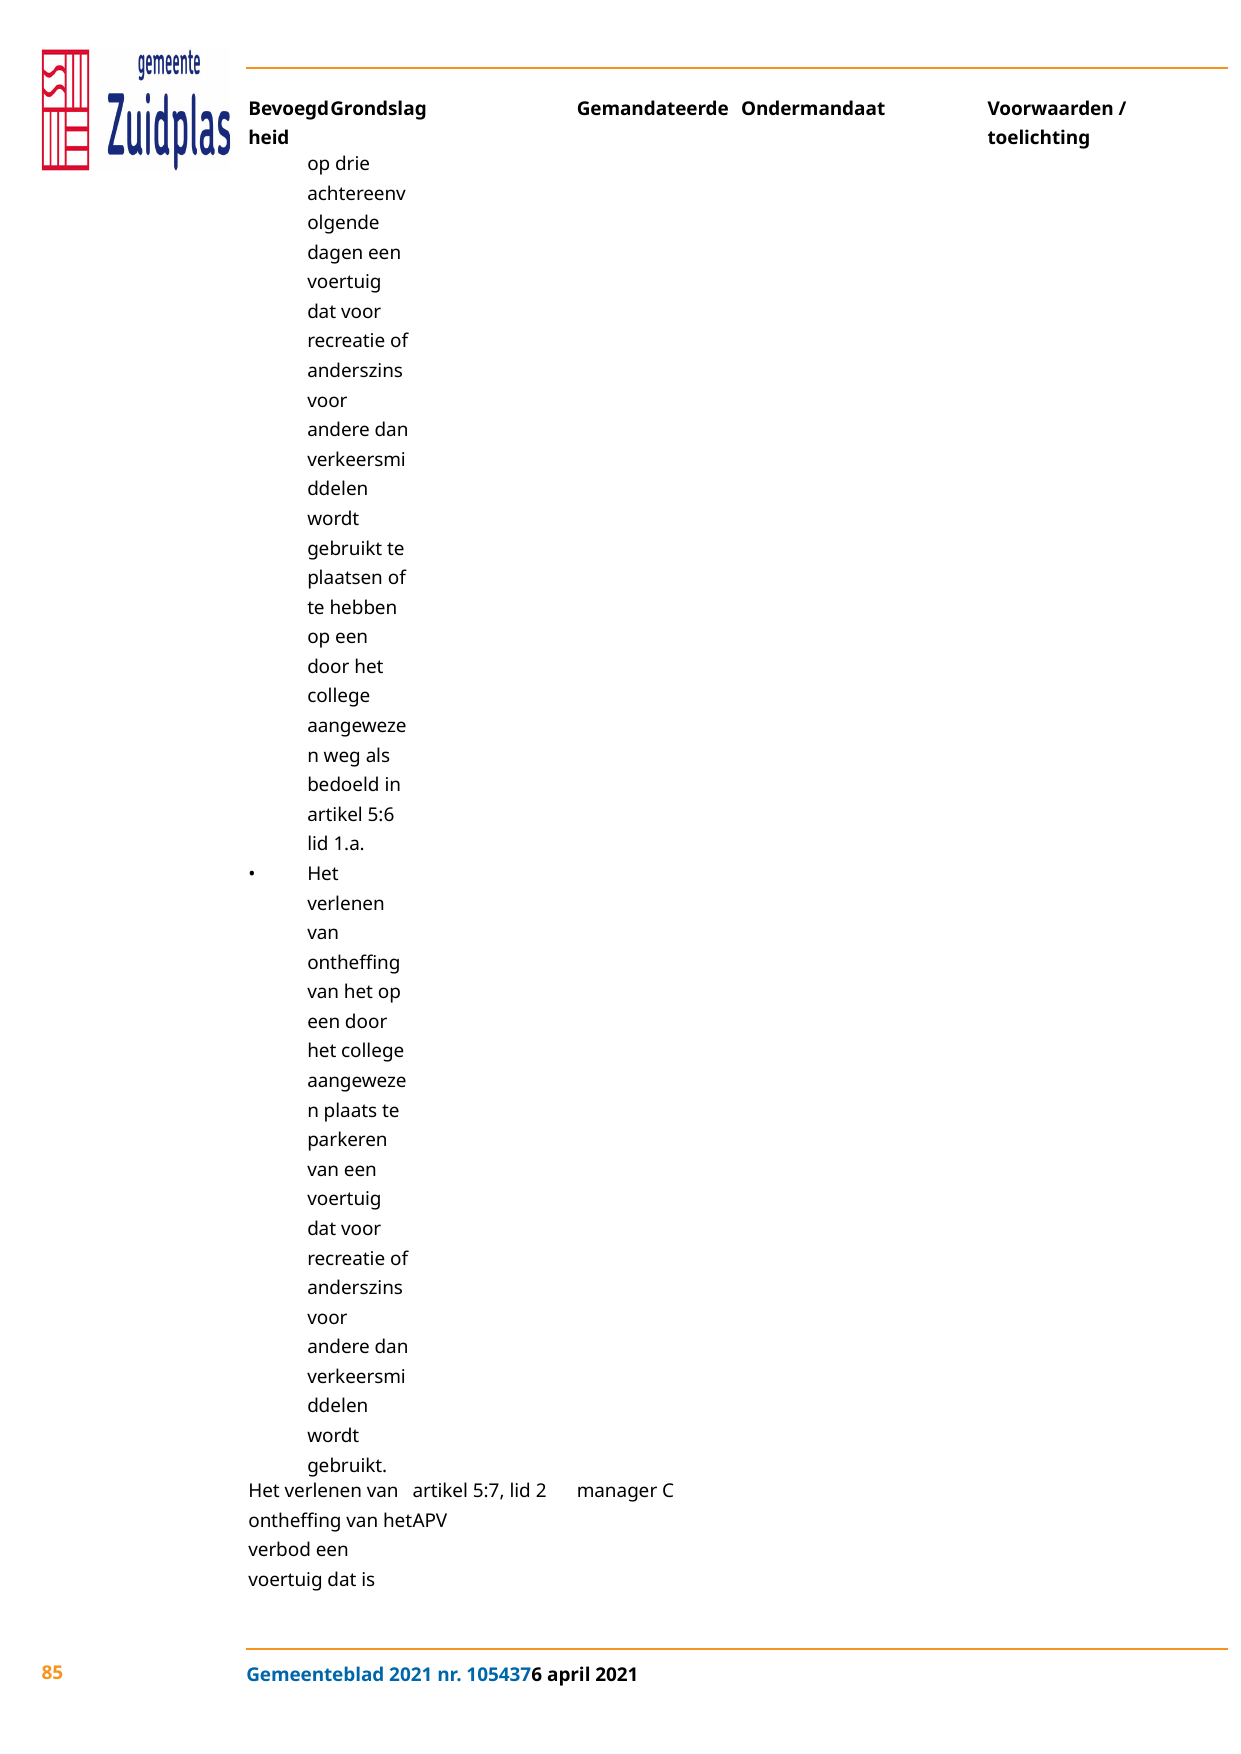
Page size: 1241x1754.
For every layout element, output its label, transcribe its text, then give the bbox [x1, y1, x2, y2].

picture [41, 47, 231, 172]
table_header Ondermandaat [741, 95, 987, 150]
table_cell manager C [577, 1478, 741, 1592]
table_header Bevoegdheid [248, 95, 330, 150]
table_cell [412, 150, 577, 1477]
table_cell [905, 150, 1152, 1477]
table_cell [741, 1478, 905, 1592]
table_cell artikel 5:7, lid 2 APV [412, 1478, 577, 1592]
table_cell Het verlenen van ontheffing van het verbod een voertuig dat is [248, 1478, 412, 1592]
table_header Voorwaarden / toelichting [987, 95, 1152, 150]
table_cell [905, 1478, 1152, 1592]
table_header Grondslag [330, 95, 577, 150]
table_header Gemandateerde [577, 95, 741, 150]
table_cell op drie achtereenvolgende dagen een voertuig dat voor recreatie of anderszins voor andere dan verkeersmiddelen wordt gebruikt te plaatsen of te hebben op een door het college aangewezen weg als bedoeld in artikel 5:6 lid 1.a. Het verlenen van ontheffing van het op een door het college aangewezen plaats te parkeren van een voertuig dat voor recreatie of anderszins voor andere dan verkeersmiddelen wordt gebruikt. [248, 150, 412, 1477]
table_cell [577, 150, 741, 1477]
table_cell [741, 150, 905, 1477]
